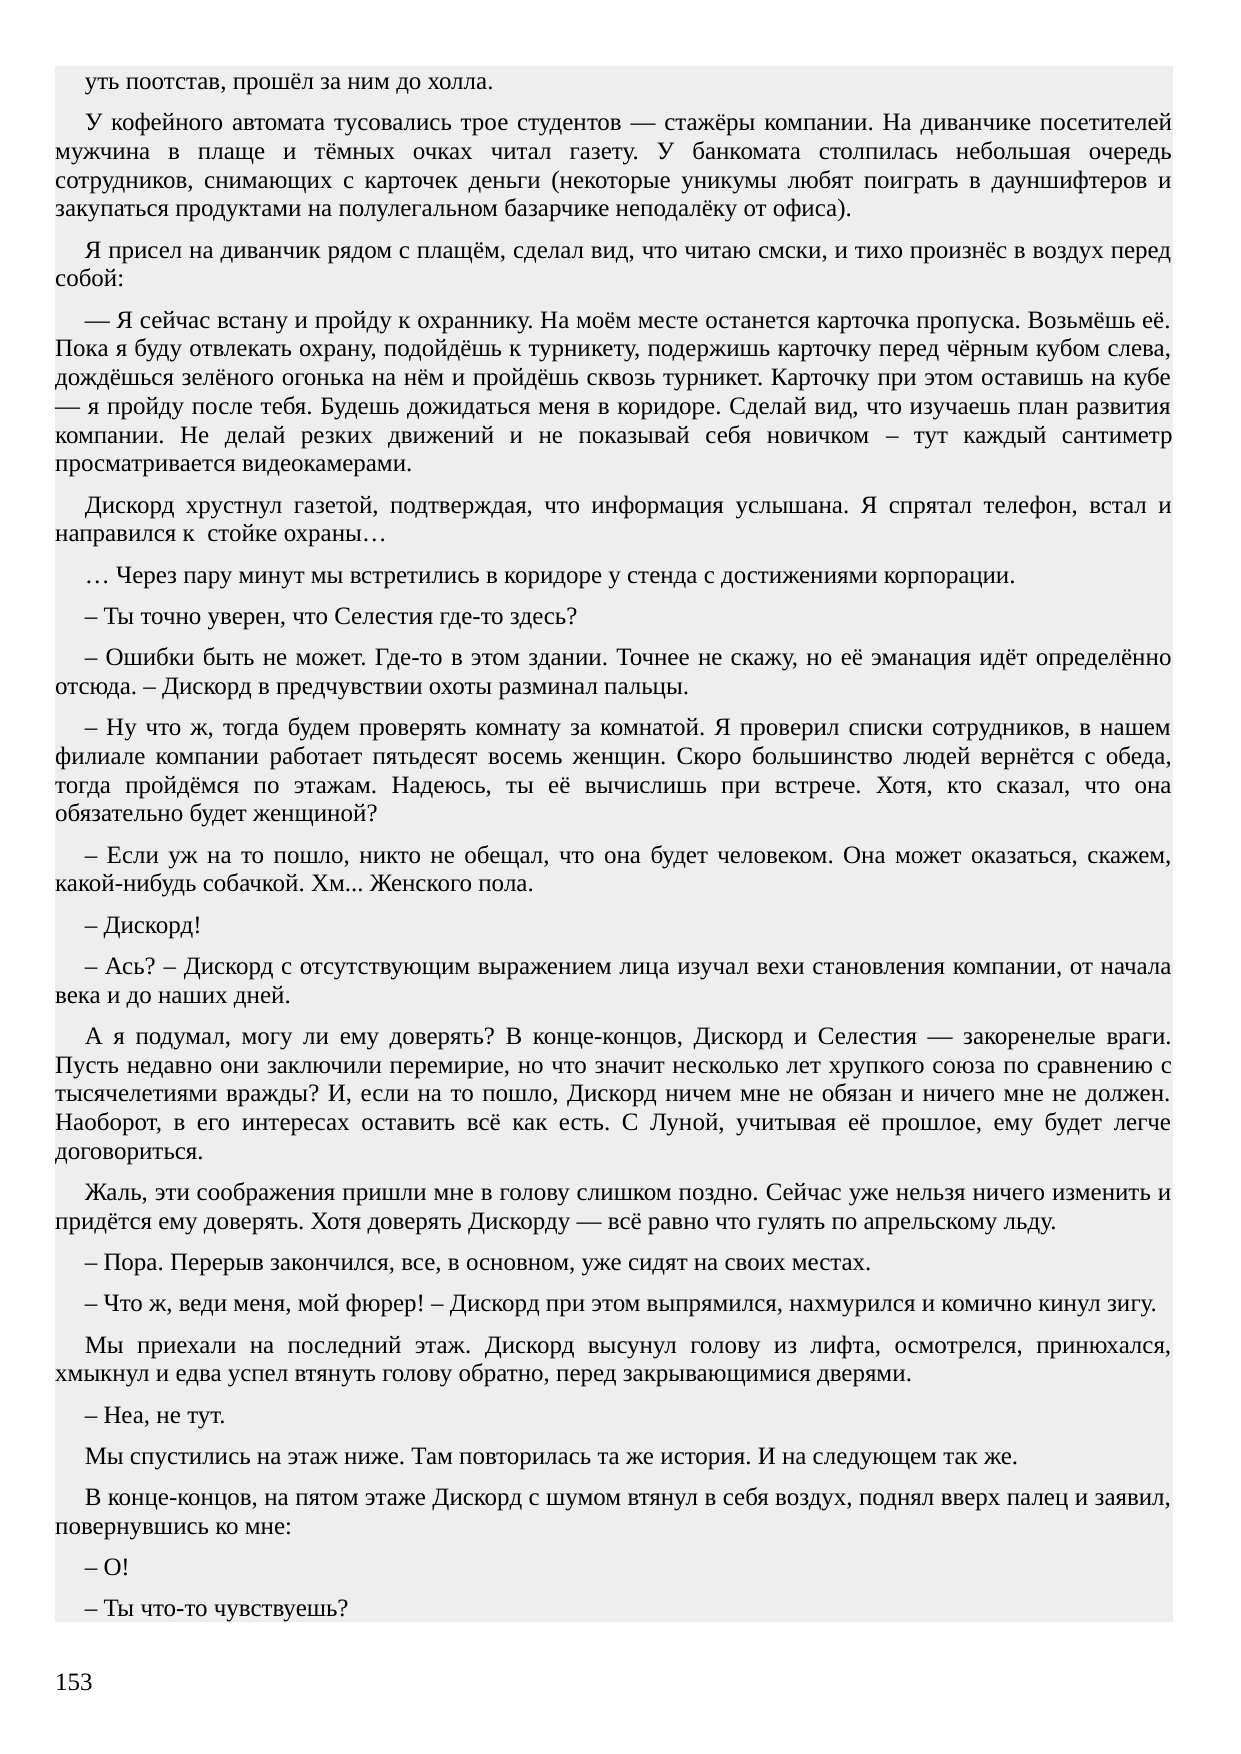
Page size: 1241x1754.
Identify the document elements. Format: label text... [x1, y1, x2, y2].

text Мы спустились на этаж ниже. Там повторилась та же история. И на следующем так же. [55, 1441, 1173, 1470]
text – Если уж на то пошло, никто не обещал, что она будет человеком. Она может оказаться, скажем, какой-нибудь собачкой. Хм... Женского пола. [55, 840, 1173, 897]
text Дискорд хрустнул газетой, подтверждая, что информация услышана. Я спрятал телефон, встал и направился к стойке охраны… [55, 490, 1173, 547]
text – Ты что-то чувствуешь? [55, 1593, 1173, 1622]
text – Дискорд! [55, 910, 1173, 938]
text – Ну что ж, тогда будем проверять комнату за комнатой. Я проверил списки сотрудников, в нашем филиале компании работает пятьдесят восемь женщин. Скоро большинство людей вернётся с обеда, тогда пройдёмся по этажам. Надеюсь, ты её вычислишь при встрече. Хотя, кто сказал, что она обязательно будет женщиной? [55, 712, 1173, 827]
text … Через пару минут мы встретились в коридоре у стенда с достижениями корпорации. [55, 560, 1173, 588]
text — Я сейчас встану и пройду к охраннику. На моём месте останется карточка пропуска. Возьмёшь её. Пока я буду отвлекать охрану, подойдёшь к турникету, подержишь карточку перед чёрным кубом слева, дождёшься зелёного огонька на нём и пройдёшь сквозь турникет. Карточку при этом оставишь на кубе — я пройду после тебя. Будешь дожидаться меня в коридоре. Сделай вид, что изучаешь план развития компании. Не делай резких движений и не показывай себя новичком – тут каждый сантиметр просматривается видеокамерами. [55, 305, 1173, 477]
text – Неа, не тут. [55, 1400, 1173, 1428]
text – Ты точно уверен, что Селестия где-то здесь? [55, 601, 1173, 630]
text уть поотстав, прошёл за ним до холла. [55, 66, 1173, 95]
text – Пора. Перерыв закончился, все, в основном, уже сидят на своих местах. [55, 1247, 1173, 1276]
text – Ошибки быть не может. Где-то в этом здании. Точнее не скажу, но её эманация идёт определённо отсюда. – Дискорд в предчувствии охоты разминал пальцы. [55, 642, 1173, 700]
text Мы приехали на последний этаж. Дискорд высунул голову из лифта, осмотрелся, принюхался, хмыкнул и едва успел втянуть голову обратно, перед закрывающимися дверями. [55, 1330, 1173, 1387]
text – О! [55, 1552, 1173, 1581]
text У кофейного автомата тусовались трое студентов — стажёры компании. На диванчике посетителей мужчина в плаще и тёмных очках читал газету. У банкомата столпилась небольшая очередь сотрудников, снимающих с карточек деньги (некоторые уникумы любят поиграть в дауншифтеров и закупаться продуктами на полулегальном базарчике неподалёку от офиса). [55, 107, 1173, 222]
text Жаль, эти соображения пришли мне в голову слишком поздно. Сейчас уже нельзя ничего изменить и придётся ему доверять. Хотя доверять Дискорду — всё равно что гулять по апрельскому льду. [55, 1177, 1173, 1235]
text А я подумал, могу ли ему доверять? В конце-концов, Дискорд и Селестия — закоренелые враги. Пусть недавно они заключили перемирие, но что значит несколько лет хрупкого союза по сравнению с тысячелетиями вражды? И, если на то пошло, Дискорд ничем мне не обязан и ничего мне не должен. Наоборот, в его интересах оставить всё как есть. С Луной, учитывая её прошлое, ему будет легче договориться. [55, 1021, 1173, 1165]
text – Ась? – Дискорд с отсутствующим выражением лица изучал вехи становления компании, от начала века и до наших дней. [55, 951, 1173, 1008]
text В конце-концов, на пятом этаже Дискорд с шумом втянул в себя воздух, поднял вверх палец и заявил, повернувшись ко мне: [55, 1482, 1173, 1540]
text – Что ж, веди меня, мой фюрер! – Дискорд при этом выпрямился, нахмурился и комично кинул зигу. [55, 1288, 1173, 1317]
text Я присел на диванчик рядом с плащём, сделал вид, что читаю смски, и тихо произнёс в воздух перед собой: [55, 235, 1173, 292]
